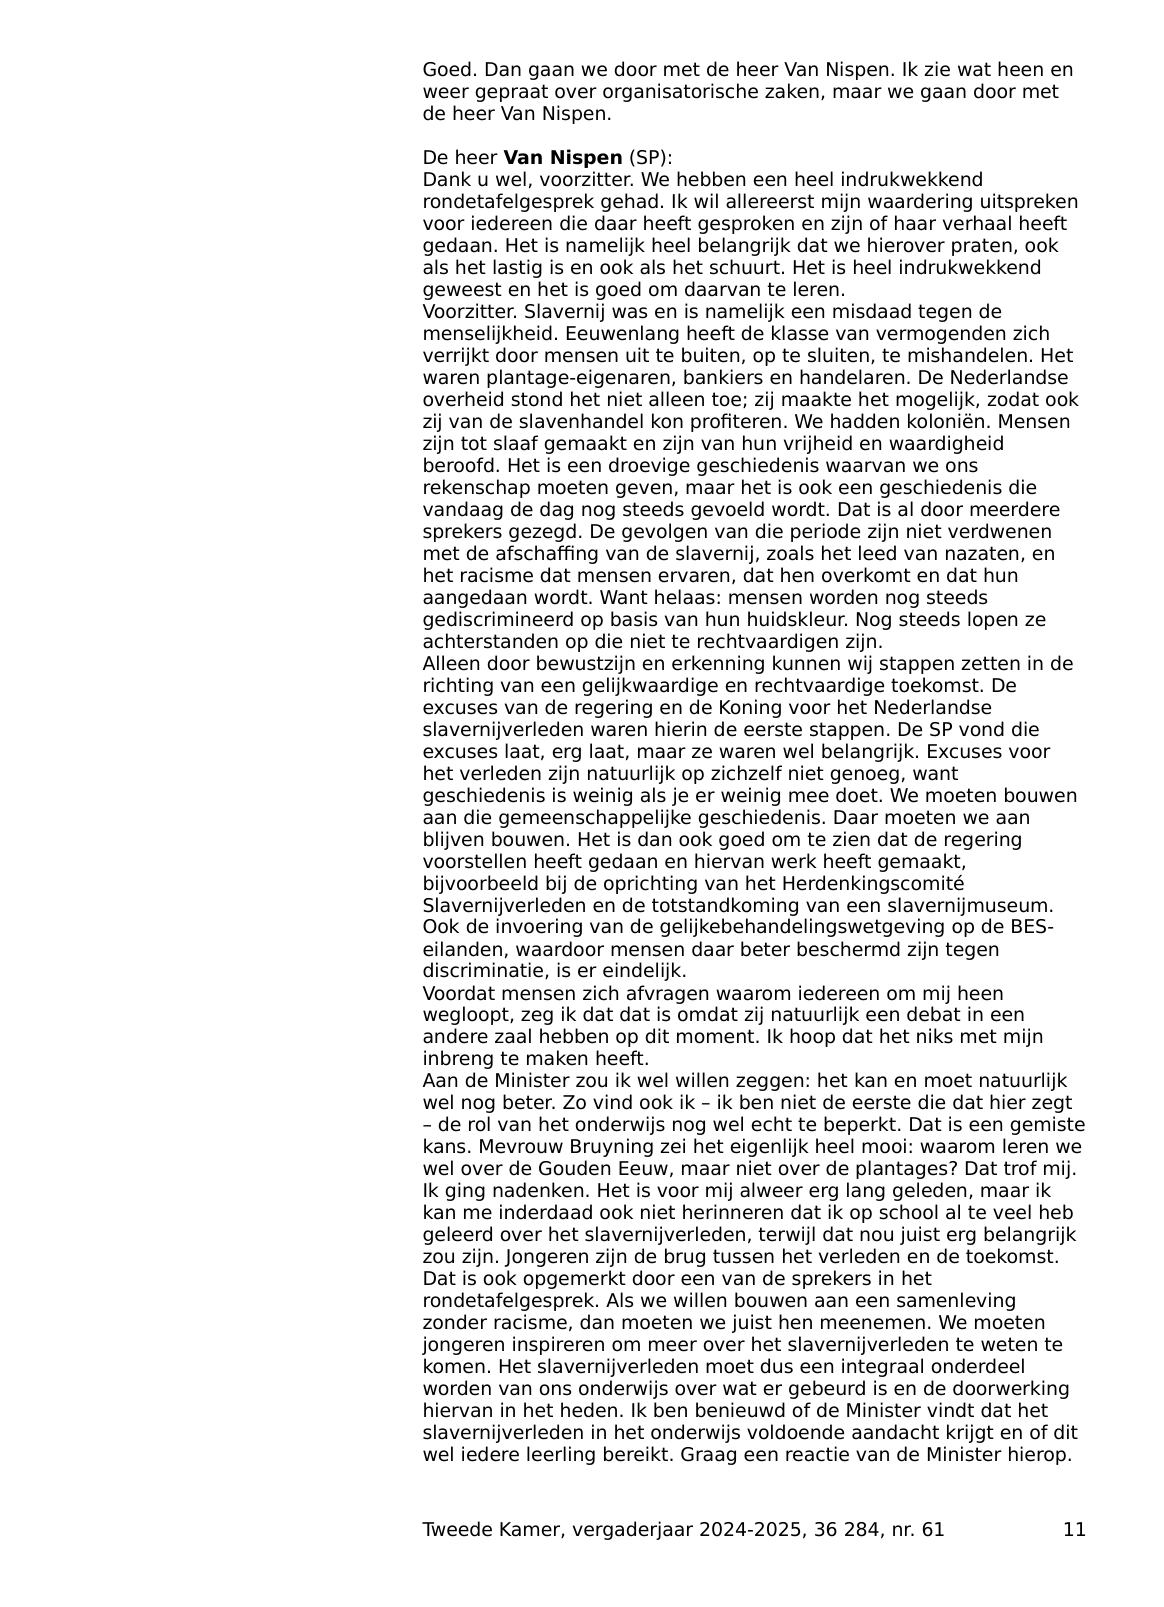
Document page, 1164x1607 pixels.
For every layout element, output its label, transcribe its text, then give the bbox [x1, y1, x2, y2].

text Dank u wel, voorzitter. We hebben een heel indrukwekkend rondetafelgesprek gehad. Ik wil allereerst mijn waardering uitspreken voor iedereen die daar heeft gesproken en zijn of haar verhaal heeft gedaan. Het is namelijk heel belangrijk dat we hierover praten, ook als het lastig is en ook als het schuurt. Het is heel indrukwekkend geweest en het is goed om daarvan te leren. [422, 169, 1087, 301]
text Aan de Minister zou ik wel willen zeggen: het kan en moet natuurlijk wel nog beter. Zo vind ook ik – ik ben niet de eerste die dat hier zegt – de rol van het onderwijs nog wel echt te beperkt. Dat is een gemiste kans. Mevrouw Bruyning zei het eigenlijk heel mooi: waarom leren we wel over de Gouden Eeuw, maar niet over de plantages? Dat trof mij. Ik ging nadenken. Het is voor mij alweer erg lang geleden, maar ik kan me inderdaad ook niet herinneren dat ik op school al te veel heb geleerd over het slavernijverleden, terwijl dat nou juist erg belangrijk zou zijn. Jongeren zijn de brug tussen het verleden en de toekomst. Dat is ook opgemerkt door een van de sprekers in het rondetafelgesprek. Als we willen bouwen aan een samenleving zonder racisme, dan moeten we juist hen meenemen. We moeten jongeren inspireren om meer over het slavernijverleden te weten te komen. Het slavernijverleden moet dus een integraal onderdeel worden van ons onderwijs over wat er gebeurd is en de doorwerking hiervan in het heden. Ik ben benieuwd of de Minister vindt dat het slavernijverleden in het onderwijs voldoende aandacht krijgt en of dit wel iedere leerling bereikt. Graag een reactie van de Minister hierop. [422, 1070, 1087, 1466]
text De heer Van Nispen (SP): [422, 147, 1087, 169]
text Goed. Dan gaan we door met de heer Van Nispen. Ik zie wat heen en weer gepraat over organisatorische zaken, maar we gaan door met de heer Van Nispen. [422, 59, 1087, 125]
text Voorzitter. Slavernij was en is namelijk een misdaad tegen de menselijkheid. Eeuwenlang heeft de klasse van vermogenden zich verrijkt door mensen uit te buiten, op te sluiten, te mishandelen. Het waren plantage-eigenaren, bankiers en handelaren. De Nederlandse overheid stond het niet alleen toe; zij maakte het mogelijk, zodat ook zij van de slavenhandel kon profiteren. We hadden koloniën. Mensen zijn tot slaaf gemaakt en zijn van hun vrijheid en waardigheid beroofd. Het is een droevige geschiedenis waarvan we ons rekenschap moeten geven, maar het is ook een geschiedenis die vandaag de dag nog steeds gevoeld wordt. Dat is al door meerdere sprekers gezegd. De gevolgen van die periode zijn niet verdwenen met de afschaffing van de slavernij, zoals het leed van nazaten, en het racisme dat mensen ervaren, dat hen overkomt en dat hun aangedaan wordt. Want helaas: mensen worden nog steeds gediscrimineerd op basis van hun huidskleur. Nog steeds lopen ze achterstanden op die niet te rechtvaardigen zijn. [422, 301, 1087, 653]
text Alleen door bewustzijn en erkenning kunnen wij stappen zetten in de richting van een gelijkwaardige en rechtvaardige toekomst. De excuses van de regering en de Koning voor het Nederlandse slavernijverleden waren hierin de eerste stappen. De SP vond die excuses laat, erg laat, maar ze waren wel belangrijk. Excuses voor het verleden zijn natuurlijk op zichzelf niet genoeg, want geschiedenis is weinig als je er weinig mee doet. We moeten bouwen aan die gemeenschappelijke geschiedenis. Daar moeten we aan blijven bouwen. Het is dan ook goed om te zien dat de regering voorstellen heeft gedaan en hiervan werk heeft gemaakt, bijvoorbeeld bij de oprichting van het Herdenkingscomité Slavernijverleden en de totstandkoming van een slavernijmuseum. Ook de invoering van de gelijkebehandelingswetgeving op de BES-eilanden, waardoor mensen daar beter beschermd zijn tegen discriminatie, is er eindelijk. [422, 653, 1087, 982]
text Voordat mensen zich afvragen waarom iedereen om mij heen wegloopt, zeg ik dat dat is omdat zij natuurlijk een debat in een andere zaal hebben op dit moment. Ik hoop dat het niks met mijn inbreng te maken heeft. [422, 982, 1087, 1070]
